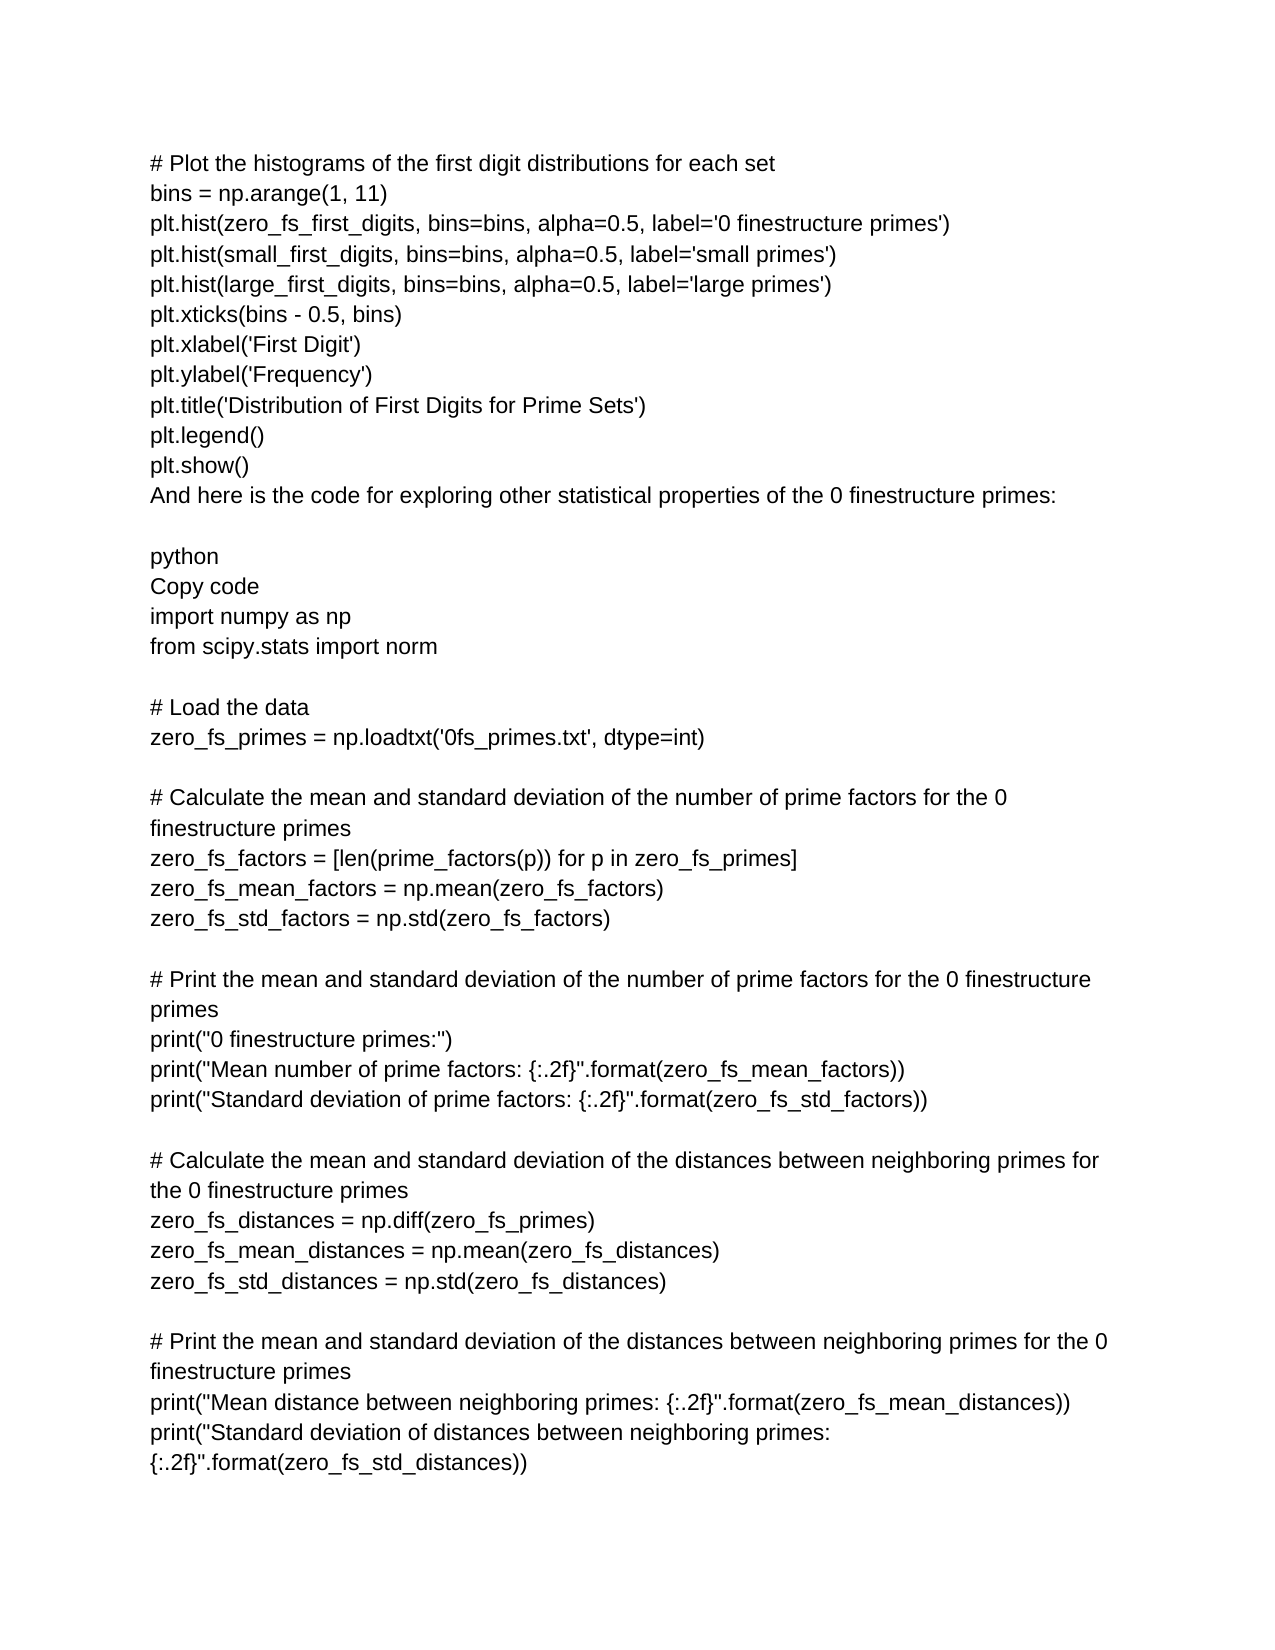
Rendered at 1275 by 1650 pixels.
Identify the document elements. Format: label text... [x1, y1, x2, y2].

text zero_fs_factors = [len(prime_factors(p)) for p in zero_fs_primes] [150, 845, 1125, 871]
text zero_fs_distances = np.diff(zero_fs_primes) [150, 1207, 1125, 1234]
text plt.hist(large_first_digits, bins=bins, alpha=0.5, label='large primes') [150, 271, 1125, 297]
text print("Mean distance between neighboring primes: {:.2f}".format(zero_fs_mean_distances)) [150, 1388, 1125, 1415]
text print("Standard deviation of prime factors: {:.2f}".format(zero_fs_std_factors)) [150, 1086, 1125, 1113]
text python [150, 543, 1125, 569]
text plt.xticks(bins - 0.5, bins) [150, 301, 1125, 327]
text # Calculate the mean and standard deviation of the distances between neighboring primes for the 0 finestructure primes [150, 1147, 1125, 1203]
text zero_fs_std_factors = np.std(zero_fs_factors) [150, 905, 1125, 932]
text from scipy.stats import norm [150, 633, 1125, 660]
text zero_fs_primes = np.loadtxt('0fs_primes.txt', dtype=int) [150, 724, 1125, 750]
text # Print the mean and standard deviation of the number of prime factors for the 0 finestructure primes [150, 966, 1125, 1022]
text plt.show() [150, 452, 1125, 478]
text bins = np.arange(1, 11) [150, 180, 1125, 207]
text # Plot the histograms of the first digit distributions for each set [150, 150, 1125, 176]
text import numpy as np [150, 603, 1125, 629]
text print("Standard deviation of distances between neighboring primes: {:.2f}".format(zero_fs_std_distances)) [150, 1419, 1125, 1475]
text print("0 finestructure primes:") [150, 1026, 1125, 1052]
text # Print the mean and standard deviation of the distances between neighboring primes for the 0 finestructure primes [150, 1328, 1125, 1385]
text plt.legend() [150, 422, 1125, 448]
text plt.hist(small_first_digits, bins=bins, alpha=0.5, label='small primes') [150, 241, 1125, 267]
text zero_fs_mean_distances = np.mean(zero_fs_distances) [150, 1237, 1125, 1264]
text # Calculate the mean and standard deviation of the number of prime factors for the 0 finestructure primes [150, 784, 1125, 841]
text print("Mean number of prime factors: {:.2f}".format(zero_fs_mean_factors)) [150, 1056, 1125, 1083]
text plt.hist(zero_fs_first_digits, bins=bins, alpha=0.5, label='0 finestructure primes') [150, 210, 1125, 237]
text zero_fs_mean_factors = np.mean(zero_fs_factors) [150, 875, 1125, 901]
text zero_fs_std_distances = np.std(zero_fs_distances) [150, 1268, 1125, 1294]
text plt.xlabel('First Digit') [150, 331, 1125, 358]
text plt.ylabel('Frequency') [150, 361, 1125, 388]
text Copy code [150, 573, 1125, 599]
text # Load the data [150, 694, 1125, 720]
text And here is the code for exploring other statistical properties of the 0 finestructure primes: [150, 482, 1125, 509]
text plt.title('Distribution of First Digits for Prime Sets') [150, 392, 1125, 418]
